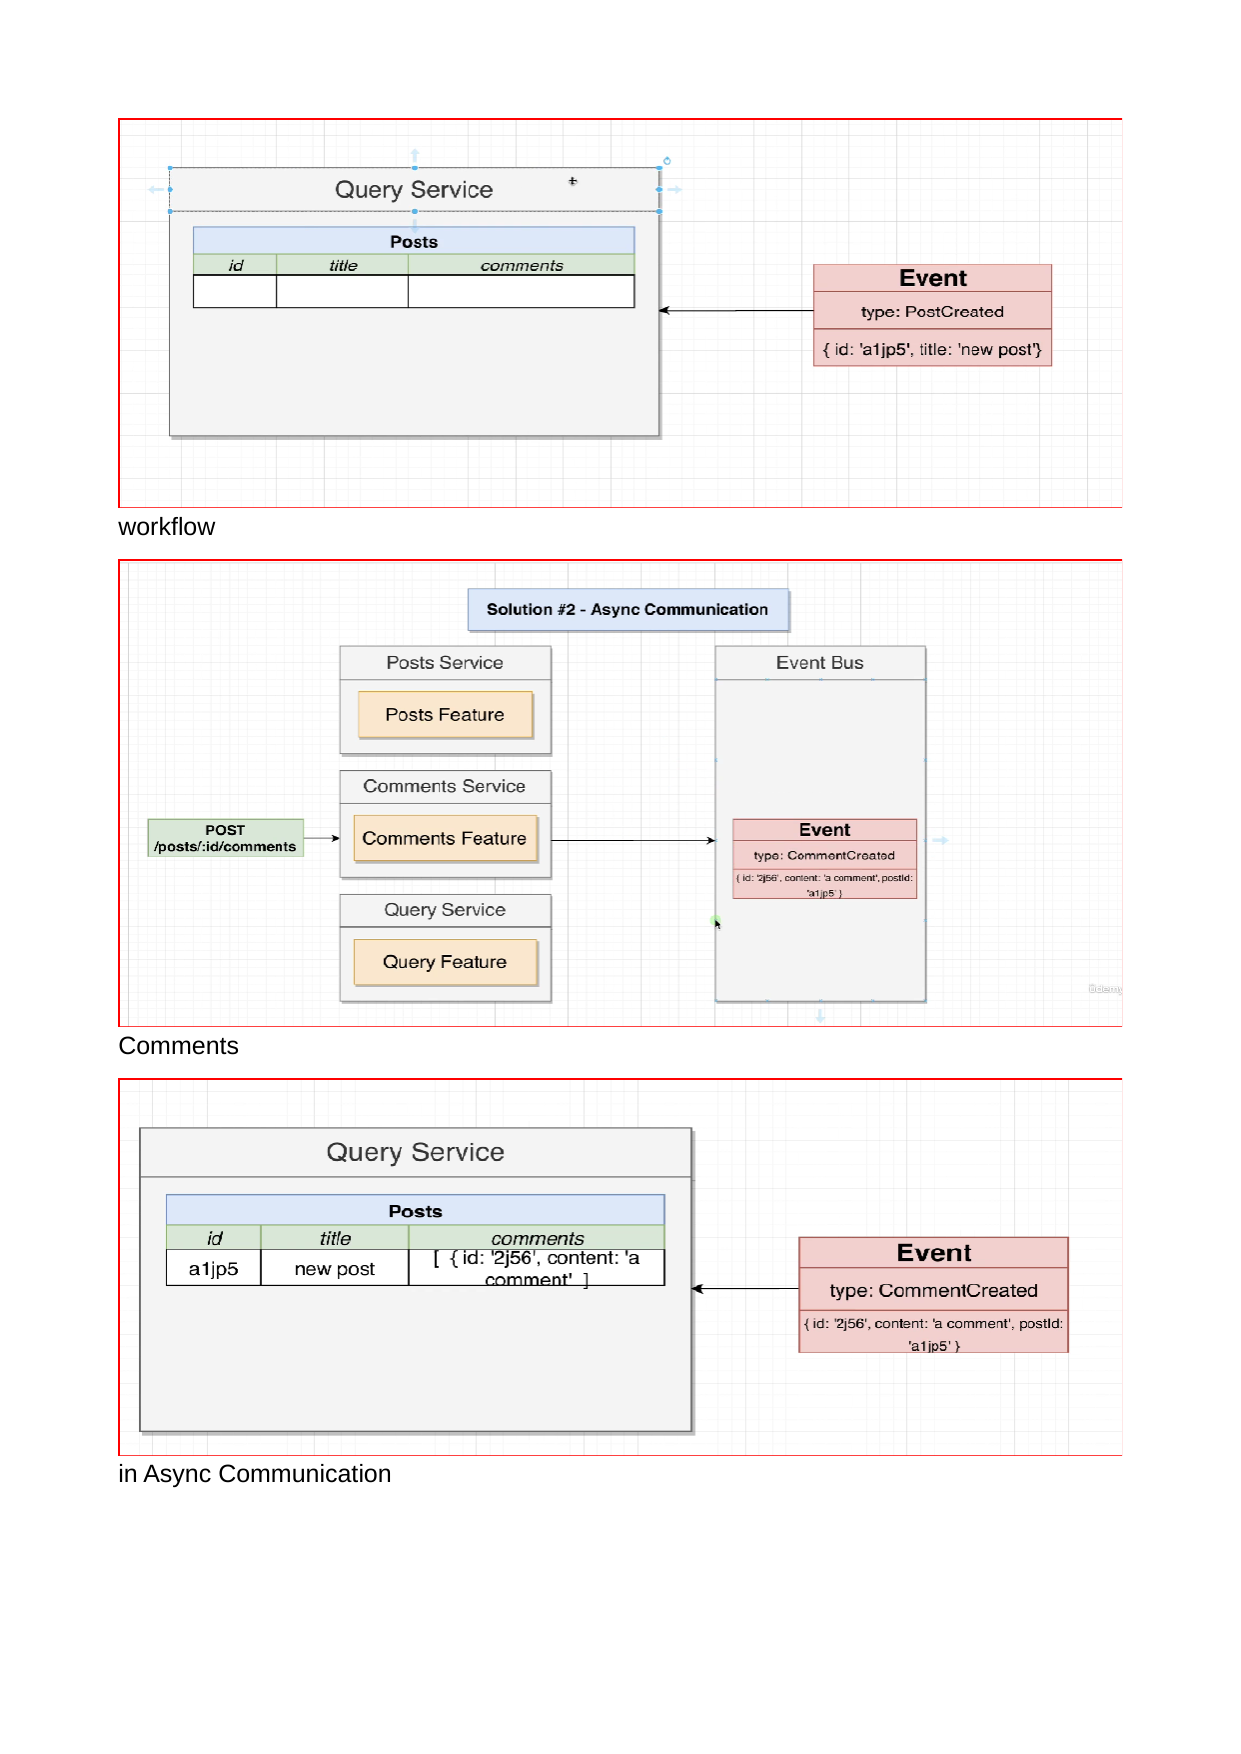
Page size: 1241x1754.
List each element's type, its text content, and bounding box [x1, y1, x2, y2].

picture [118, 559, 1123, 1027]
picture [118, 1078, 1123, 1456]
text in Async Communication [118, 1456, 1122, 1488]
text workflow [118, 508, 1122, 541]
text Comments [118, 1027, 1122, 1060]
picture [118, 118, 1123, 508]
